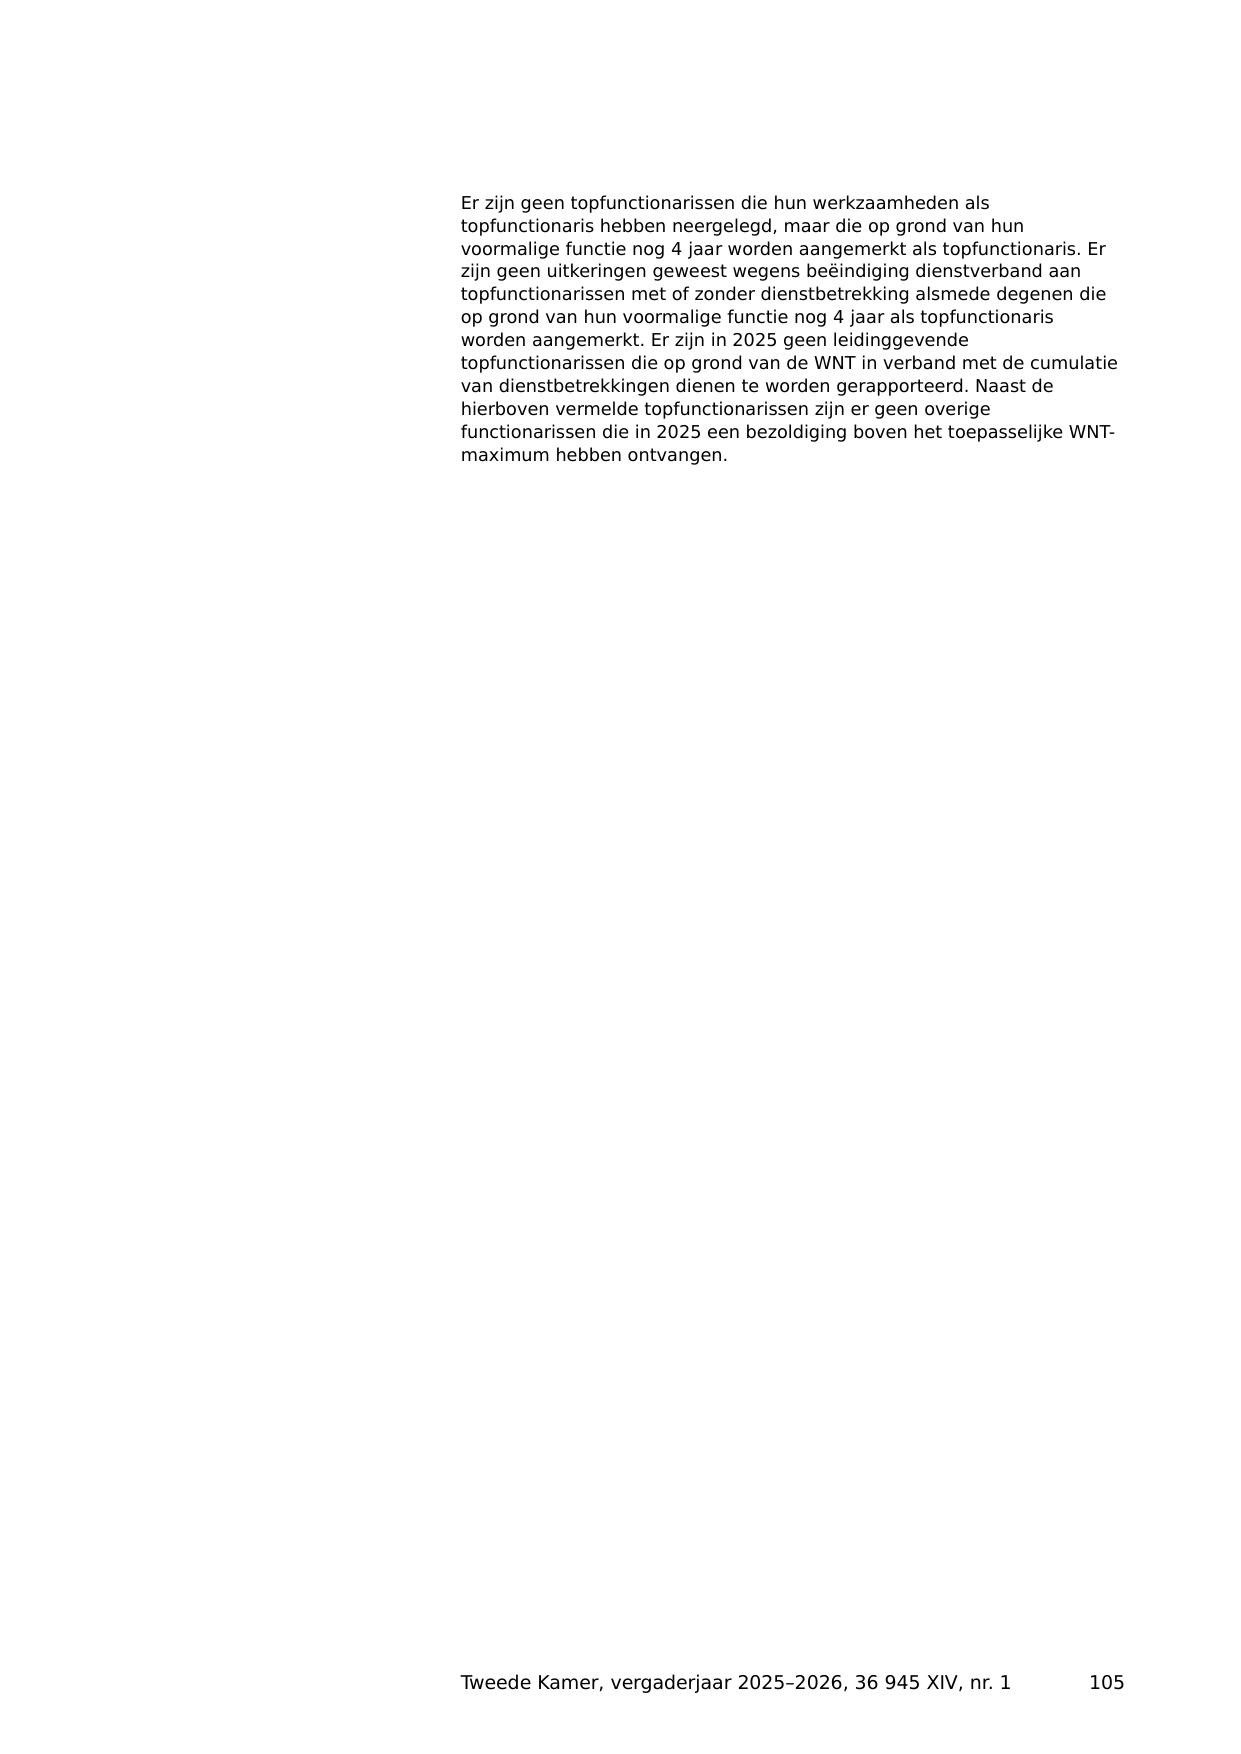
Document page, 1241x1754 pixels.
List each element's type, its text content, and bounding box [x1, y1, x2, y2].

text Er zijn geen topfunctionarissen die hun werkzaamheden als topfunctionaris hebben neergelegd, maar die op grond van hun voormalige functie nog 4 jaar worden aangemerkt als topfunctionaris. Er zĳn geen uitkeringen geweest wegens beëindiging dienstverband aan topfunctionarissen met of zonder dienstbetrekking alsmede degenen die op grond van hun voormalige functie nog 4 jaar als topfunctionaris worden aangemerkt. Er zĳn in 2025 geen leidinggevende topfunctionarissen die op grond van de WNT in verband met de cumulatie van dienstbetrekkingen dienen te worden gerapporteerd. Naast de hierboven vermelde topfunctionarissen zĳn er geen overige functionarissen die in 2025 een bezoldiging boven het toepasselĳke WNT-maximum hebben ontvangen. [461, 191, 1125, 466]
